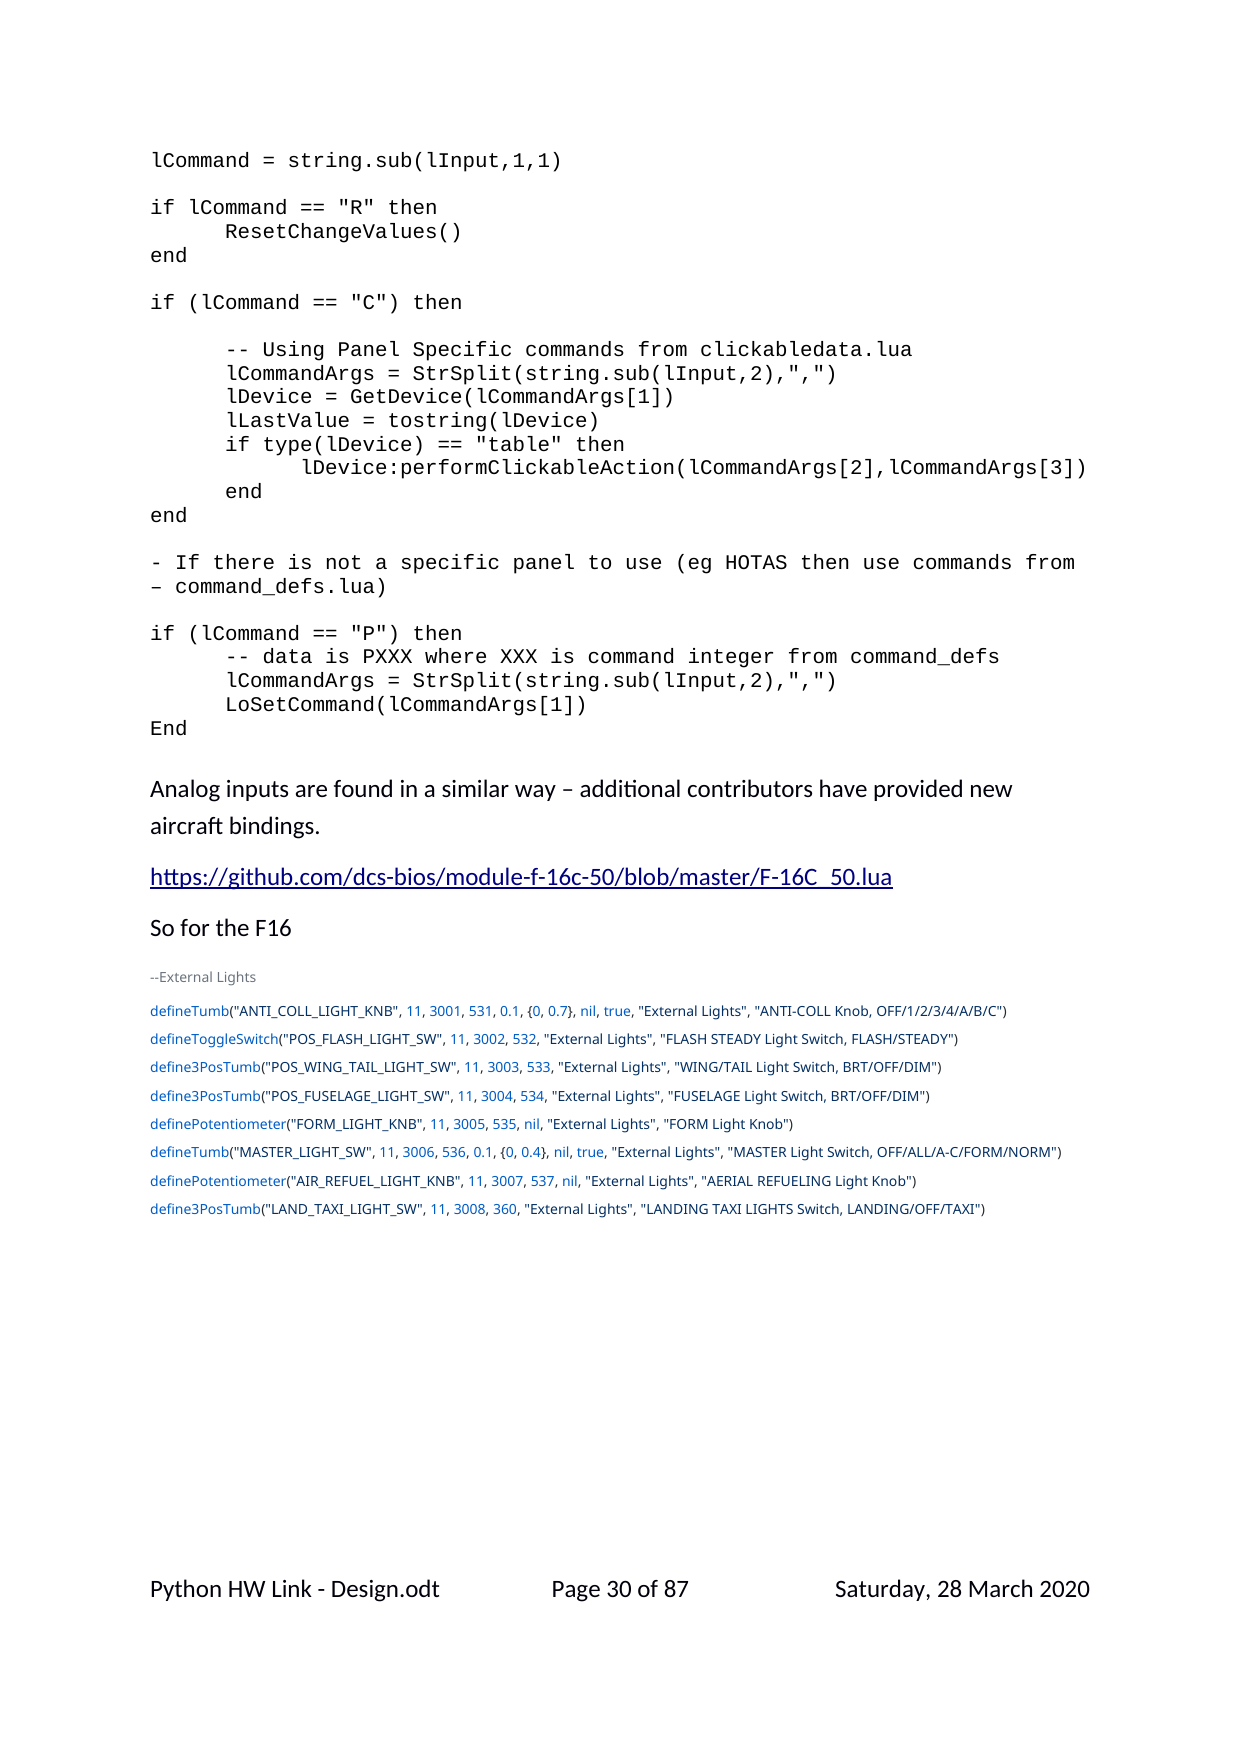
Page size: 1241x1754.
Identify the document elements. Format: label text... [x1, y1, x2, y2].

text https://github.com/dcs-bios/module-f-16c-50/blob/master/F-16C_50.lua [150, 861, 1090, 892]
text defineTumb("MASTER_LIGHT_SW", 11, 3006, 536, 0.1, {0, 0.4}, nil, true, "External Lights", "MASTER Light Switch, OFF/ALL/A-C/FORM/NORM") [150, 1138, 1090, 1162]
text defineTumb("ANTI_COLL_LIGHT_KNB", 11, 3001, 531, 0.1, {0, 0.7}, nil, true, "External Lights", "ANTI-COLL Knob, OFF/1/2/3/4/A/B/C") [150, 997, 1090, 1020]
text definePotentiometer("FORM_LIGHT_KNB", 11, 3005, 535, nil, "External Lights", "FORM Light Knob") [150, 1110, 1090, 1133]
text define3PosTumb("POS_WING_TAIL_LIGHT_SW", 11, 3003, 533, "External Lights", "WING/TAIL Light Switch, BRT/OFF/DIM") [150, 1053, 1090, 1077]
text defineToggleSwitch("POS_FLASH_LIGHT_SW", 11, 3002, 532, "External Lights", "FLASH STEADY Light Switch, FLASH/STEADY") [150, 1025, 1090, 1048]
text define3PosTumb("POS_FUSELAGE_LIGHT_SW", 11, 3004, 534, "External Lights", "FUSELAGE Light Switch, BRT/OFF/DIM") [150, 1082, 1090, 1105]
text --External Lights [150, 963, 1090, 987]
text definePotentiometer("AIR_REFUEL_LIGHT_KNB", 11, 3007, 537, nil, "External Lights", "AERIAL REFUELING Light Knob") [150, 1167, 1090, 1190]
text Analog inputs are found in a similar way – additional contributors have provided new aircraft bindings. [150, 773, 1090, 841]
text So for the F16 [150, 912, 1090, 943]
text define3PosTumb("LAND_TAXI_LIGHT_SW", 11, 3008, 360, "External Lights", "LANDING TAXI LIGHTS Switch, LANDING/OFF/TAXI") [150, 1195, 1090, 1218]
